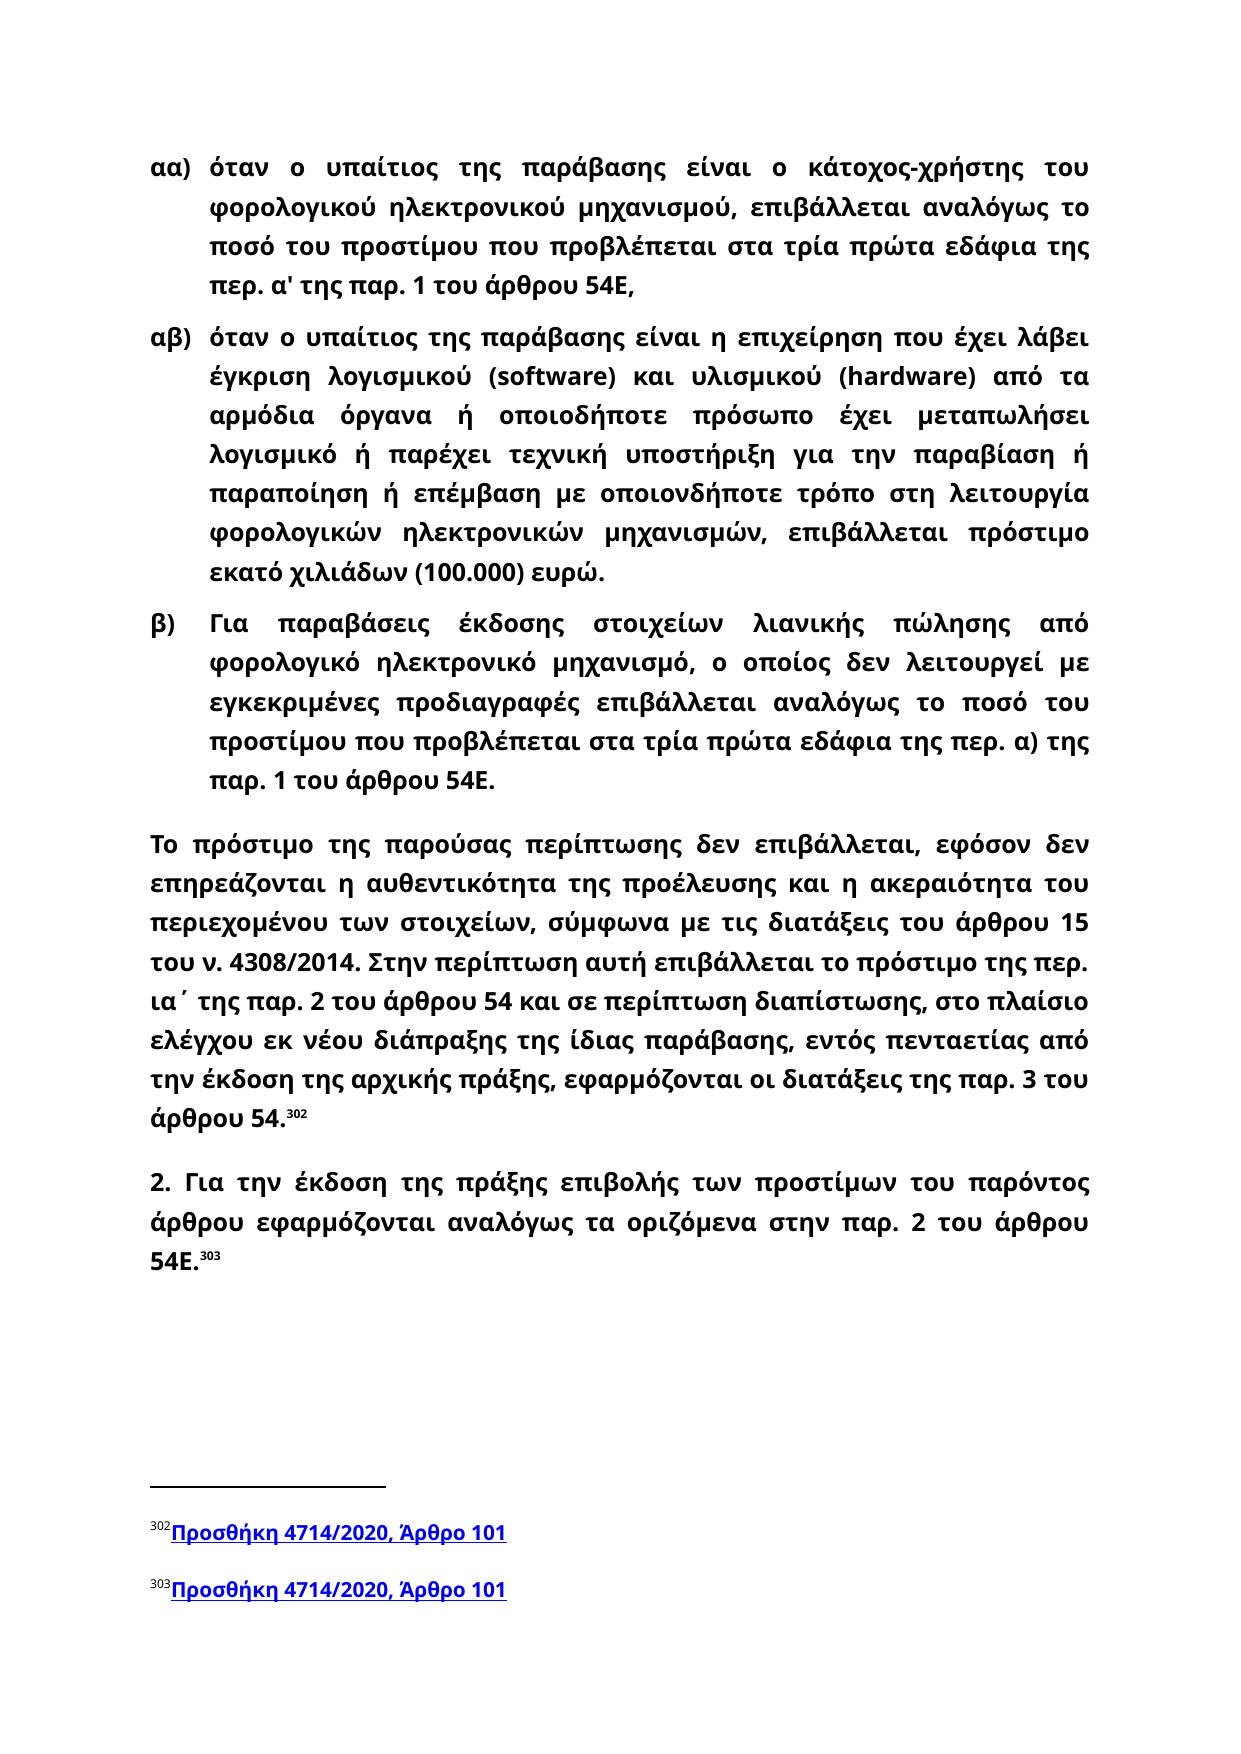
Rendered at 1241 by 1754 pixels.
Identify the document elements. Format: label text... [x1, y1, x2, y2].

text 2. Για την έκδοση της πράξης επιβολής των προστίμων του παρόντος άρθρου εφαρμόζονται αναλόγως τα οριζόμενα στην παρ. 2 του άρθρου 54Ε. [150, 1165, 1090, 1277]
list αβ) όταν ο υπαίτιος της παράβασης είναι η επιχείρηση που έχει λάβει έγκριση λογισμικού (software) και υλισμικού (hardware) από τα αρμόδια όργανα ή οποιοδήποτε πρόσωπο έχει μεταπωλήσει λογισμικό ή παρέχει τεχνική υποστήριξη για την παραβίαση ή παραποίηση ή επέμβαση με οποιονδήποτε τρόπο στη λειτουργία φορολογικών ηλεκτρονικών μηχανισμών, επιβάλλεται πρόστιμο εκατό χιλιάδων (100.000) ευρώ. [150, 319, 1090, 588]
text Το πρόστιμο της παρούσας περίπτωσης δεν επιβάλλεται, εφόσον δεν επηρεάζονται η αυθεντικότητα της προέλευσης και η ακεραιότητα του περιεχομένου των στοιχείων, σύμφωνα με τις διατάξεις του άρθρου 15 του ν. 4308/2014. Στην περίπτωση αυτή επιβάλλεται το πρόστιμο της περ. ια΄ της παρ. 2 του άρθρου 54 και σε περίπτωση διαπίστωσης, στο πλαίσιο ελέγχου εκ νέου διάπραξης της ίδιας παράβασης, εντός πενταετίας από την έκδοση της αρχικής πράξης, εφαρμόζονται οι διατάξεις της παρ. 3 του άρθρου 54. [150, 827, 1090, 1135]
list β) Για παραβάσεις έκδοσης στοιχείων λιανικής πώλησης από φορολογικό ηλεκτρονικό μηχανισμό, ο οποίος δεν λειτουργεί με εγκεκριμένες προδιαγραφές επιβάλλεται αναλόγως το ποσό του προστίμου που προβλέπεται στα τρία πρώτα εδάφια της περ. α) της παρ. 1 του άρθρου 54Ε. [150, 606, 1090, 797]
list αα) όταν ο υπαίτιος της παράβασης είναι ο κάτοχος-χρήστης του φορολογικού ηλεκτρονικού μηχανισμού, επιβάλλεται αναλόγως το ποσό του προστίμου που προβλέπεται στα τρία πρώτα εδάφια της περ. α' της παρ. 1 του άρθρου 54Ε, [150, 150, 1090, 302]
text Προσθήκη 4714/2020, Άρθρο 101 [150, 1518, 1090, 1546]
text Προσθήκη 4714/2020, Άρθρο 101 [150, 1576, 1090, 1604]
